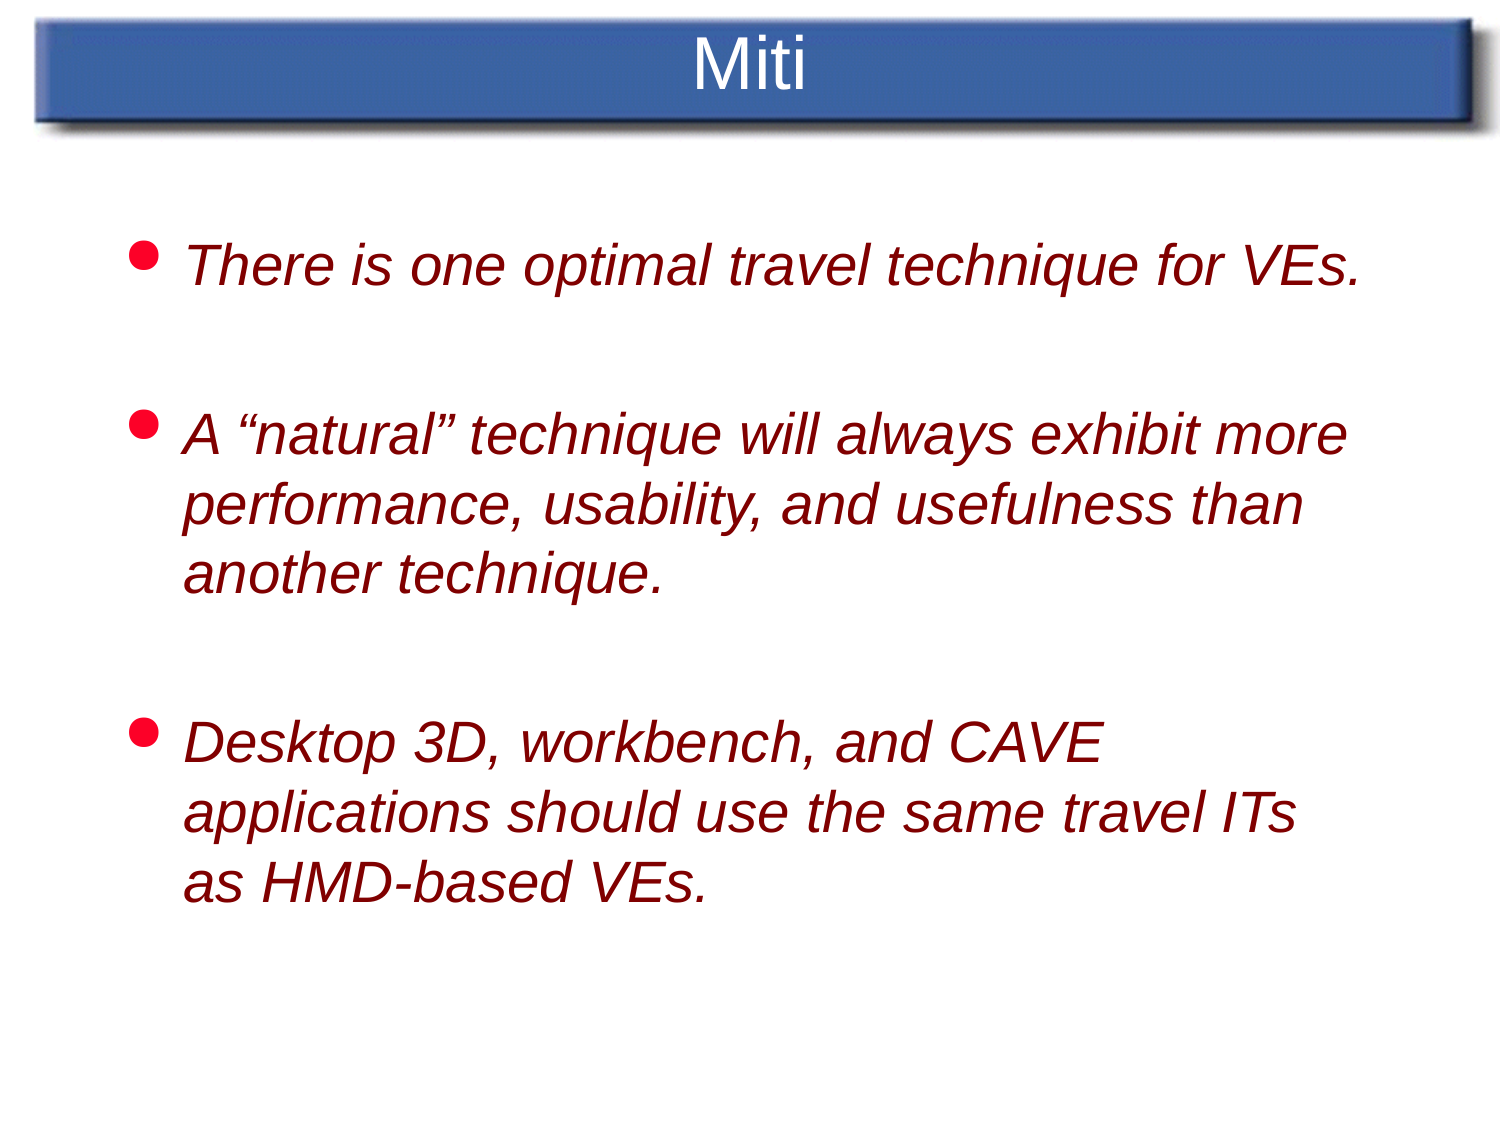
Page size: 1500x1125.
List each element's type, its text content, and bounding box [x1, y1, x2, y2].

title Miti [112, 0, 1388, 119]
list There is one optimal travel technique for VEs. A “natural” technique will always exhibit more performance, usability, and usefulness than another technique. Desktop 3D, workbench, and CAVE applications should use the same travel ITs as HMD-based VEs. [112, 220, 1388, 1068]
picture [33, 15, 1500, 142]
